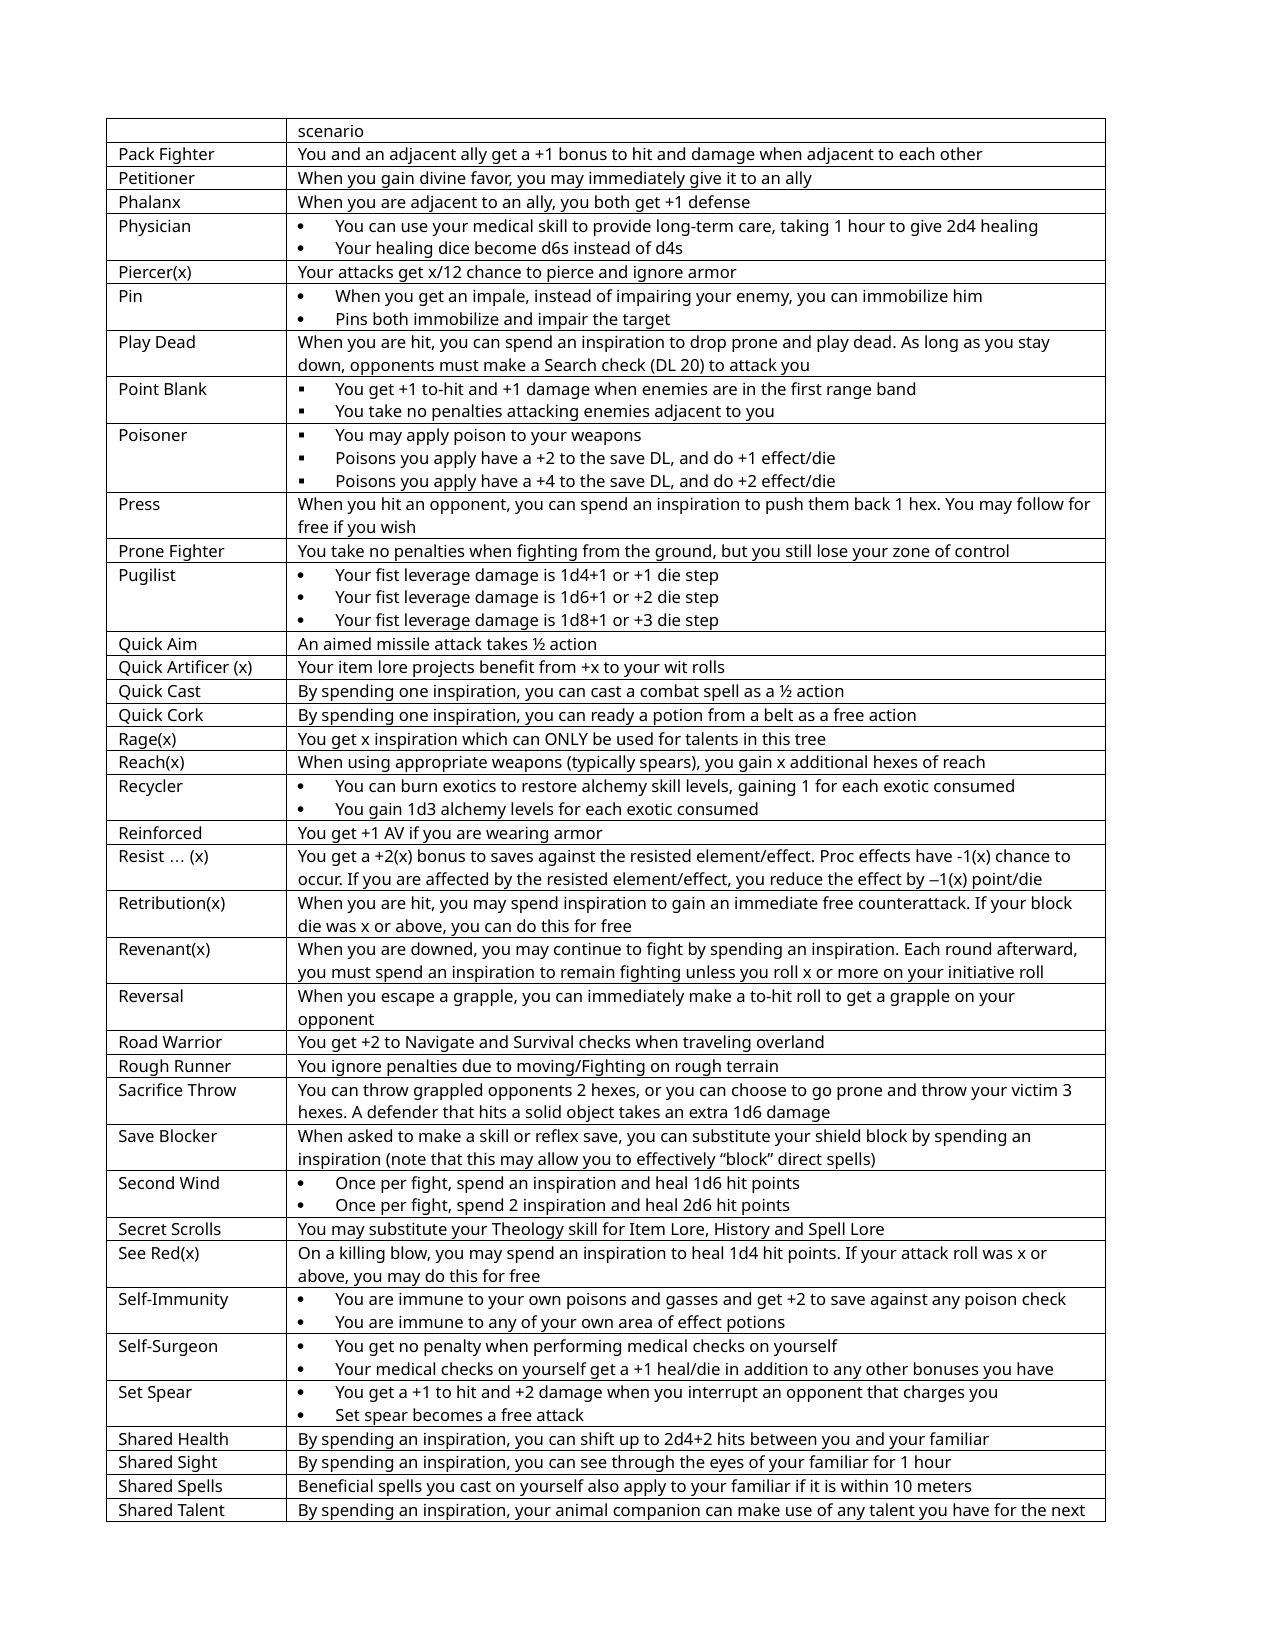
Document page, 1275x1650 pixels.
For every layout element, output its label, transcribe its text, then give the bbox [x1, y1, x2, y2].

table_cell You get +1 to-hit and +1 damage when enemies are in the first range band You take no penalties attacking enemies adjacent to you [287, 377, 1105, 423]
table_cell Your item lore projects benefit from +x to your wit rolls [287, 656, 1105, 679]
table_cell Quick Cork [107, 704, 286, 726]
table_cell You may substitute your Theology skill for Item Lore, History and Spell Lore [287, 1218, 1105, 1240]
table_cell Quick Cast [107, 680, 286, 702]
table_cell When you gain divine favor, you may immediately give it to an ally [287, 167, 1105, 189]
table_cell When you get an impale, instead of impairing your enemy, you can immobilize him Pins both immobilize and impair the target [287, 284, 1105, 330]
table_cell You ignore penalties due to moving/Fighting on rough terrain [287, 1055, 1105, 1077]
table_cell When you are adjacent to an ally, you both get +1 defense [287, 190, 1105, 213]
table_cell Pin [107, 284, 286, 330]
table_cell When you are hit, you can spend an inspiration to drop prone and play dead. As long as you stay down, opponents must make a Search check (DL 20) to attack you [287, 331, 1105, 376]
table_cell By spending one inspiration, you can cast a combat spell as a ½ action [287, 680, 1105, 702]
table_cell Quick Aim [107, 632, 286, 655]
table_cell You can use your medical skill to provide long-term care, taking 1 hour to give 2d4 healing Your healing dice become d6s instead of d4s [287, 214, 1105, 259]
table_cell Your fist leverage damage is 1d4+1 or +1 die step Your fist leverage damage is 1d6+1 or +2 die step Your fist leverage damage is 1d8+1 or +3 die step [287, 563, 1105, 631]
table_cell Point Blank [107, 377, 286, 423]
table_cell Road Warrior [107, 1031, 286, 1053]
table_cell Prone Fighter [107, 539, 286, 562]
table_cell Quick Artificer (x) [107, 656, 286, 679]
table_cell Once per fight, spend an inspiration and heal 1d6 hit points Once per fight, spend 2 inspiration and heal 2d6 hit points [287, 1171, 1105, 1217]
table_cell Reach(x) [107, 751, 286, 774]
table_cell You take no penalties when fighting from the ground, but you still lose your zone of control [287, 539, 1105, 562]
table_cell When you hit an opponent, you can spend an inspiration to push them back 1 hex. You may follow for free if you wish [287, 493, 1105, 538]
table_cell Piercer(x) [107, 261, 286, 283]
table_cell You get +1 AV if you are wearing armor [287, 821, 1105, 844]
table_cell Self-Immunity [107, 1288, 286, 1333]
table_cell By spending an inspiration, you can see through the eyes of your familiar for 1 hour [287, 1451, 1105, 1474]
table_cell Set Spear [107, 1381, 286, 1426]
table_cell You get a +2(x) bonus to saves against the resisted element/effect. Proc effects have -1(x) chance to occur. If you are affected by the resisted element/effect, you reduce the effect by –1(x) point/die [287, 845, 1105, 890]
table_cell You can burn exotics to restore alchemy skill levels, gaining 1 for each exotic consumed You gain 1d3 alchemy levels for each exotic consumed [287, 775, 1105, 820]
table_cell When using appropriate weapons (typically spears), you gain x additional hexes of reach [287, 751, 1105, 774]
table_cell Rage(x) [107, 727, 286, 750]
table_cell When you escape a grapple, you can immediately make a to-hit roll to get a grapple on your opponent [287, 984, 1105, 1030]
table_cell Secret Scrolls [107, 1218, 286, 1240]
table_cell scenario [287, 119, 1105, 142]
table_cell You may apply poison to your weapons Poisons you apply have a +2 to the save DL, and do +1 effect/die Poisons you apply have a +4 to the save DL, and do +2 effect/die [287, 424, 1105, 492]
table_cell You and an adjacent ally get a +1 bonus to hit and damage when adjacent to each other [287, 143, 1105, 166]
table_cell On a killing blow, you may spend an inspiration to heal 1d4 hit points. If your attack roll was x or above, you may do this for free [287, 1241, 1105, 1287]
table_cell Petitioner [107, 167, 286, 189]
table_cell Play Dead [107, 331, 286, 376]
table_cell Second Wind [107, 1171, 286, 1217]
table_cell Phalanx [107, 190, 286, 213]
table_cell Recycler [107, 775, 286, 820]
table_cell An aimed missile attack takes ½ action [287, 632, 1105, 655]
table_cell Self-Surgeon [107, 1334, 286, 1380]
table_cell You get x inspiration which can ONLY be used for talents in this tree [287, 727, 1105, 750]
table_cell Pugilist [107, 563, 286, 631]
table_cell Retribution(x) [107, 891, 286, 937]
table_cell Sacrifice Throw [107, 1078, 286, 1124]
table_cell Your attacks get x/12 chance to pierce and ignore armor [287, 261, 1105, 283]
table_cell Pack Fighter [107, 143, 286, 166]
table_cell Shared Talent [107, 1499, 286, 1521]
table_cell By spending an inspiration, your animal companion can make use of any talent you have for the next [287, 1499, 1105, 1521]
table_cell Shared Sight [107, 1451, 286, 1474]
table_cell You can throw grappled opponents 2 hexes, or you can choose to go prone and throw your victim 3 hexes. A defender that hits a solid object takes an extra 1d6 damage [287, 1078, 1105, 1124]
table_cell Shared Health [107, 1427, 286, 1450]
table_cell When asked to make a skill or reflex save, you can substitute your shield block by spending an inspiration (note that this may allow you to effectively “block” direct spells) [287, 1125, 1105, 1170]
table_cell Physician [107, 214, 286, 259]
table_cell Revenant(x) [107, 938, 286, 983]
table_cell Poisoner [107, 424, 286, 492]
table_cell Rough Runner [107, 1055, 286, 1077]
table_cell See Red(x) [107, 1241, 286, 1287]
table_cell When you are downed, you may continue to fight by spending an inspiration. Each round afterward, you must spend an inspiration to remain fighting unless you roll x or more on your initiative roll [287, 938, 1105, 983]
table_cell [107, 119, 286, 142]
table_cell Resist … (x) [107, 845, 286, 890]
table_cell Reinforced [107, 821, 286, 844]
table_cell By spending an inspiration, you can shift up to 2d4+2 hits between you and your familiar [287, 1427, 1105, 1450]
table_cell You are immune to your own poisons and gasses and get +2 to save against any poison check You are immune to any of your own area of effect potions [287, 1288, 1105, 1333]
table_cell Shared Spells [107, 1475, 286, 1497]
table_cell By spending one inspiration, you can ready a potion from a belt as a free action [287, 704, 1105, 726]
table_cell Save Blocker [107, 1125, 286, 1170]
table_cell Press [107, 493, 286, 538]
table_cell You get a +1 to hit and +2 damage when you interrupt an opponent that charges you Set spear becomes a free attack [287, 1381, 1105, 1426]
table_cell Beneficial spells you cast on yourself also apply to your familiar if it is within 10 meters [287, 1475, 1105, 1497]
table_cell Reversal [107, 984, 286, 1030]
table_cell You get no penalty when performing medical checks on yourself Your medical checks on yourself get a +1 heal/die in addition to any other bonuses you have [287, 1334, 1105, 1380]
table_cell You get +2 to Navigate and Survival checks when traveling overland [287, 1031, 1105, 1053]
table_cell When you are hit, you may spend inspiration to gain an immediate free counterattack. If your block die was x or above, you can do this for free [287, 891, 1105, 937]
